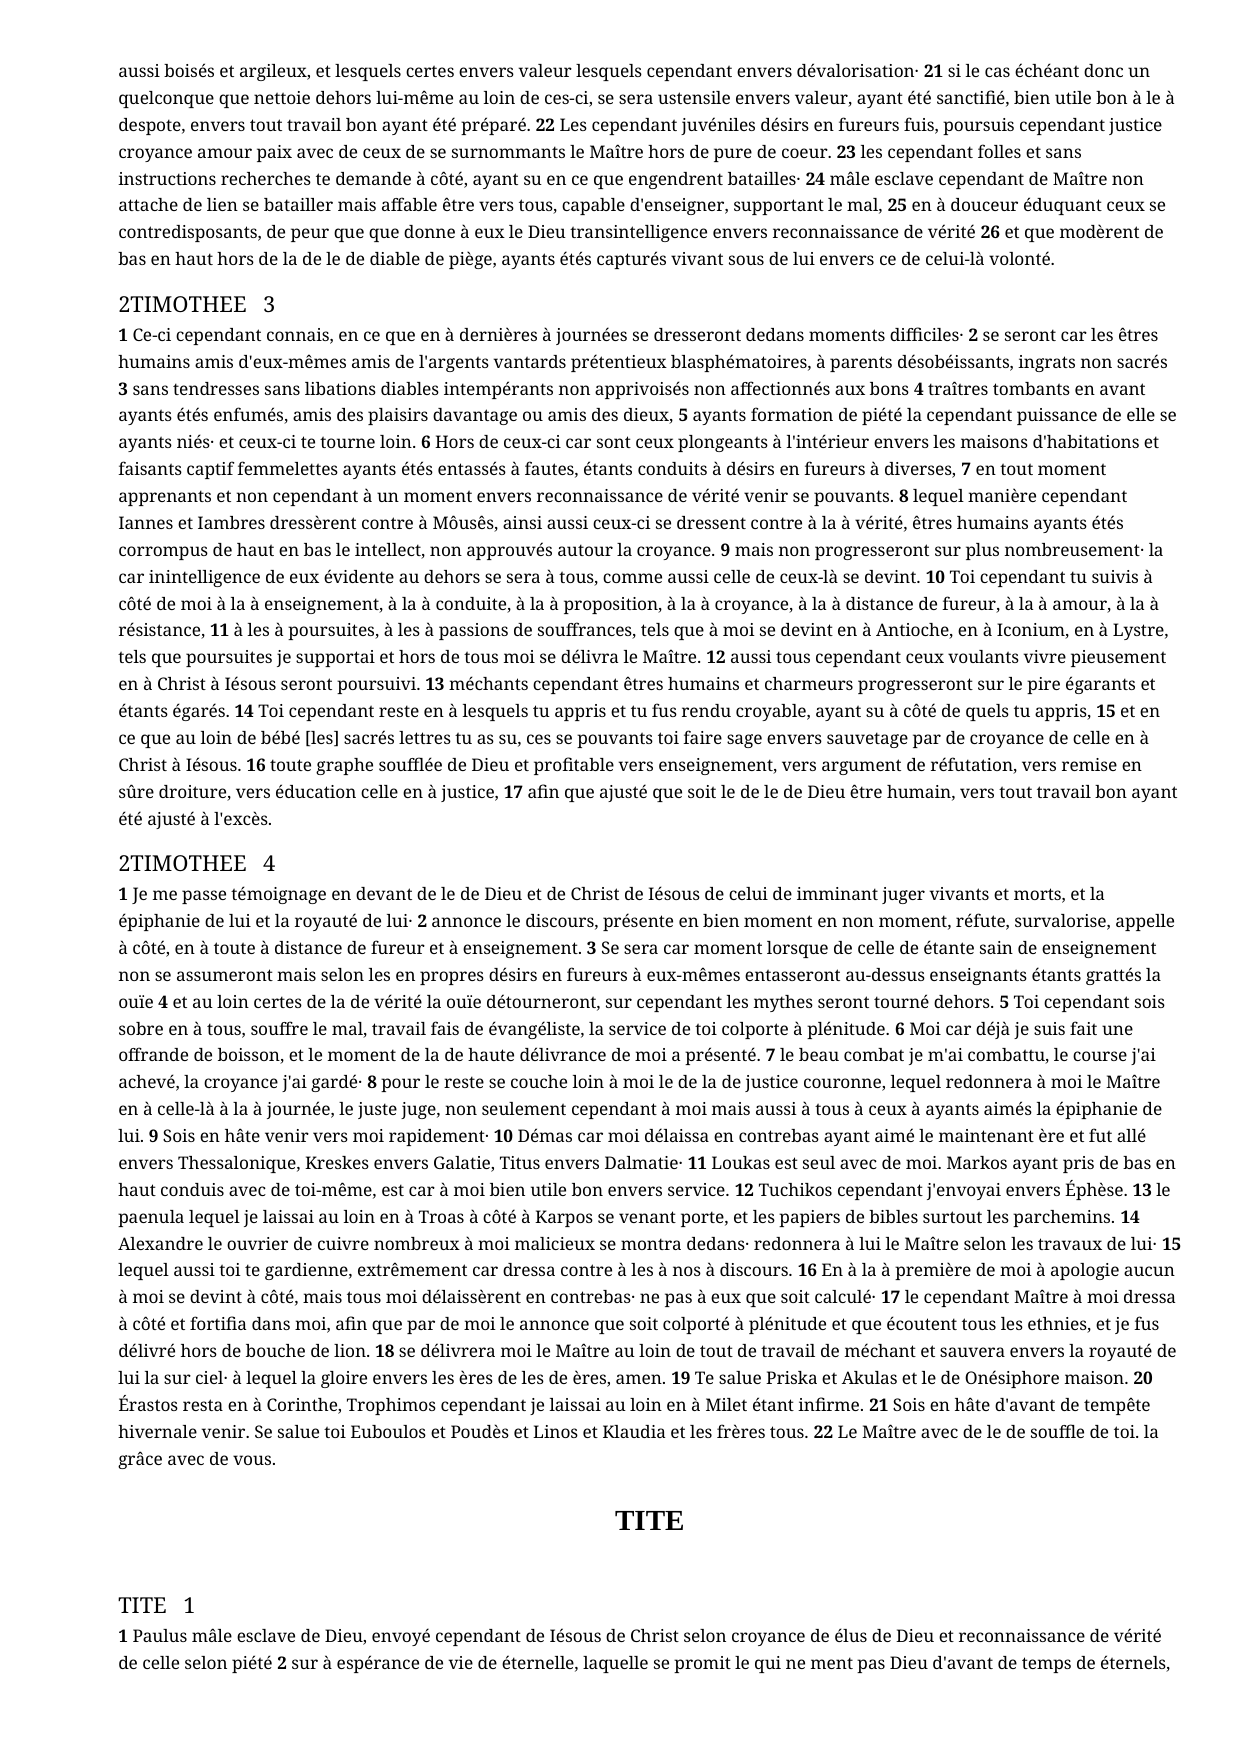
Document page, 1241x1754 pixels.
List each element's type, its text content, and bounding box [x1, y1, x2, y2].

text 1 Ce-ci cependant connais, en ce que en à dernières à journées se dresseront dedans moments difficiles· 2 se seront car les êtres humains amis d'eux-mêmes amis de l'argents vantards prétentieux blasphématoires, à parents désobéissants, ingrats non sacrés 3 sans tendresses sans libations diables intempérants non apprivoisés non affectionnés aux bons 4 traîtres tombants en avant ayants étés enfumés, amis des plaisirs davantage ou amis des dieux, 5 ayants formation de piété la cependant puissance de elle se ayants niés· et ceux-ci te tourne loin. 6 Hors de ceux-ci car sont ceux plongeants à l'intérieur envers les maisons d'habitations et faisants captif femmelettes ayants étés entassés à fautes, étants conduits à désirs en fureurs à diverses, 7 en tout moment apprenants et non cependant à un moment envers reconnaissance de vérité venir se pouvants. 8 lequel manière cependant Iannes et Iambres dressèrent contre à Môusês, ainsi aussi ceux-ci se dressent contre à la à vérité, êtres humains ayants étés corrompus de haut en bas le intellect, non approuvés autour la croyance. 9 mais non progresseront sur plus nombreusement· la car inintelligence de eux évidente au dehors se sera à tous, comme aussi celle de ceux-là se devint. 10 Toi cependant tu suivis à côté de moi à la à enseignement, à la à conduite, à la à proposition, à la à croyance, à la à distance de fureur, à la à amour, à la à résistance, 11 à les à poursuites, à les à passions de souffrances, tels que à moi se devint en à Antioche, en à Iconium, en à Lystre, tels que poursuites je supportai et hors de tous moi se délivra le Maître. 12 aussi tous cependant ceux voulants vivre pieusement en à Christ à Iésous seront poursuivi. 13 méchants cependant êtres humains et charmeurs progresseront sur le pire égarants et étants égarés. 14 Toi cependant reste en à lesquels tu appris et tu fus rendu croyable, ayant su à côté de quels tu appris, 15 et en ce que au loin de bébé [les] sacrés lettres tu as su, ces se pouvants toi faire sage envers sauvetage par de croyance de celle en à Christ à Iésous. 16 toute graphe soufflée de Dieu et profitable vers enseignement, vers argument de réfutation, vers remise en sûre droiture, vers éducation celle en à justice, 17 afin que ajusté que soit le de le de Dieu être humain, vers tout travail bon ayant été ajusté à l'excès. [118, 323, 1181, 830]
text 2TIMOTHEE 4 [118, 848, 1181, 878]
subtitle TITE [118, 1503, 1181, 1536]
text TITE 1 [118, 1590, 1181, 1620]
text 2TIMOTHEE 3 [118, 289, 1181, 318]
text 1 Paulus mâle esclave de Dieu, envoyé cependant de Iésous de Christ selon croyance de élus de Dieu et reconnaissance de vérité de celle selon piété 2 sur à espérance de vie de éternelle, laquelle se promit le qui ne ment pas Dieu d'avant de temps de éternels, [118, 1624, 1181, 1674]
text 1 Je me passe témoignage en devant de le de Dieu et de Christ de Iésous de celui de imminant juger vivants et morts, et la épiphanie de lui et la royauté de lui· 2 annonce le discours, présente en bien moment en non moment, réfute, survalorise, appelle à côté, en à toute à distance de fureur et à enseignement. 3 Se sera car moment lorsque de celle de étante sain de enseignement non se assumeront mais selon les en propres désirs en fureurs à eux-mêmes entasseront au-dessus enseignants étants grattés la ouïe 4 et au loin certes de la de vérité la ouïe détourneront, sur cependant les mythes seront tourné dehors. 5 Toi cependant sois sobre en à tous, souffre le mal, travail fais de évangéliste, la service de toi colporte à plénitude. 6 Moi car déjà je suis fait une offrande de boisson, et le moment de la de haute délivrance de moi a présenté. 7 le beau combat je m'ai combattu, le course j'ai achevé, la croyance j'ai gardé· 8 pour le reste se couche loin à moi le de la de justice couronne, lequel redonnera à moi le Maître en à celle-là à la à journée, le juste juge, non seulement cependant à moi mais aussi à tous à ceux à ayants aimés la épiphanie de lui. 9 Sois en hâte venir vers moi rapidement· 10 Démas car moi délaissa en contrebas ayant aimé le maintenant ère et fut allé envers Thessalonique, Kreskes envers Galatie, Titus envers Dalmatie· 11 Loukas est seul avec de moi. Markos ayant pris de bas en haut conduis avec de toi-même, est car à moi bien utile bon envers service. 12 Tuchikos cependant j'envoyai envers Éphèse. 13 le paenula lequel je laissai au loin en à Troas à côté à Karpos se venant porte, et les papiers de bibles surtout les parchemins. 14 Alexandre le ouvrier de cuivre nombreux à moi malicieux se montra dedans· redonnera à lui le Maître selon les travaux de lui· 15 lequel aussi toi te gardienne, extrêmement car dressa contre à les à nos à discours. 16 En à la à première de moi à apologie aucun à moi se devint à côté, mais tous moi délaissèrent en contrebas· ne pas à eux que soit calculé· 17 le cependant Maître à moi dressa à côté et fortifia dans moi, afin que par de moi le annonce que soit colporté à plénitude et que écoutent tous les ethnies, et je fus délivré hors de bouche de lion. 18 se délivrera moi le Maître au loin de tout de travail de méchant et sauvera envers la royauté de lui la sur ciel· à lequel la gloire envers les ères de les de ères, amen. 19 Te salue Priska et Akulas et le de Onésiphore maison. 20 Érastos resta en à Corinthe, Trophimos cependant je laissai au loin en à Milet étant infirme. 21 Sois en hâte d'avant de tempête hivernale venir. Se salue toi Euboulos et Poudès et Linos et Klaudia et les frères tous. 22 Le Maître avec de le de souffle de toi. la grâce avec de vous. [118, 882, 1181, 1470]
text aussi boisés et argileux, et lesquels certes envers valeur lesquels cependant envers dévalorisation· 21 si le cas échéant donc un quelconque que nettoie dehors lui-même au loin de ces-ci, se sera ustensile envers valeur, ayant été sanctifié, bien utile bon à le à despote, envers tout travail bon ayant été préparé. 22 Les cependant juvéniles désirs en fureurs fuis, poursuis cependant justice croyance amour paix avec de ceux de se surnommants le Maître hors de pure de coeur. 23 les cependant folles et sans instructions recherches te demande à côté, ayant su en ce que engendrent batailles· 24 mâle esclave cependant de Maître non attache de lien se batailler mais affable être vers tous, capable d'enseigner, supportant le mal, 25 en à douceur éduquant ceux se contredisposants, de peur que que donne à eux le Dieu transintelligence envers reconnaissance de vérité 26 et que modèrent de bas en haut hors de la de le de diable de piège, ayants étés capturés vivant sous de lui envers ce de celui-là volonté. [118, 59, 1181, 271]
